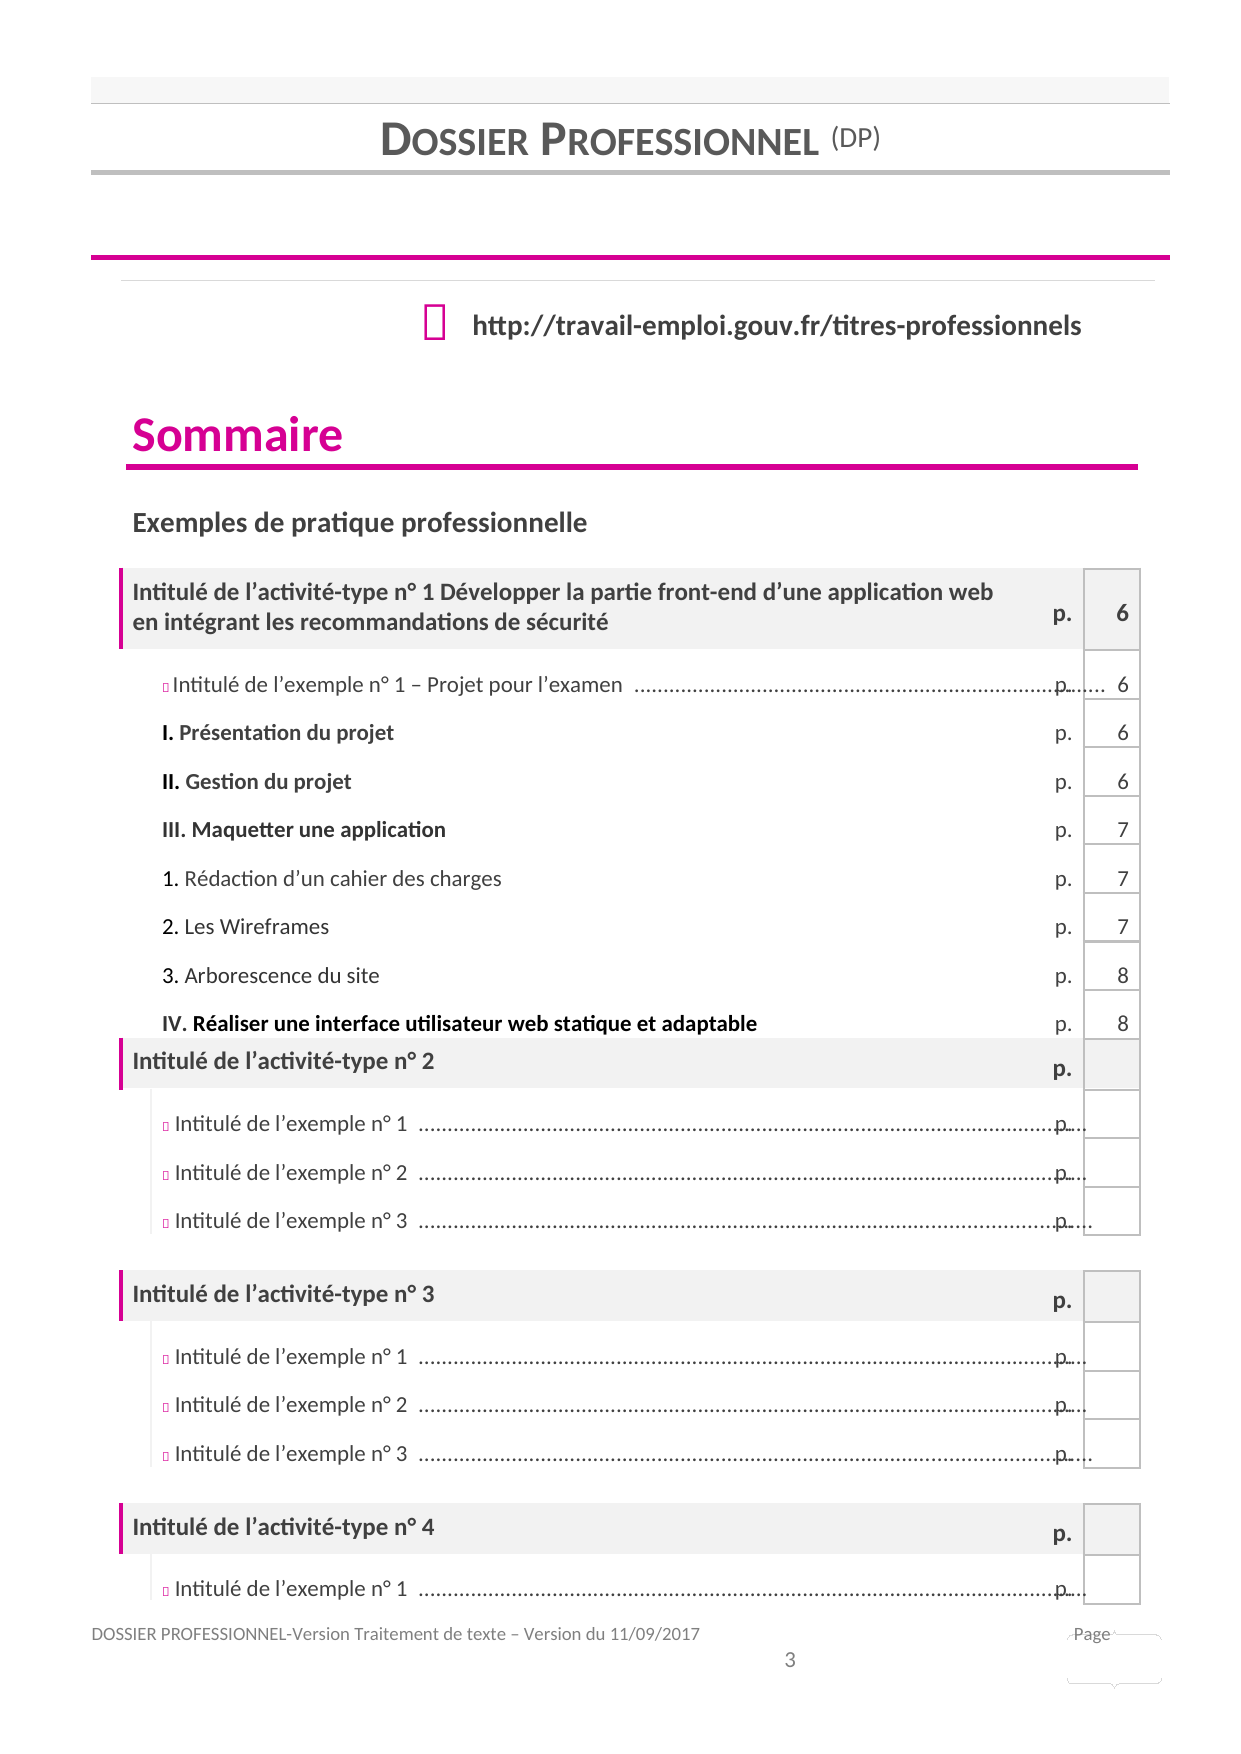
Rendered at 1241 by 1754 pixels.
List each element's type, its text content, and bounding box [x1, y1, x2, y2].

table_cell II. Gestion du projet [151, 746, 1037, 795]
table_cell [121, 1234, 151, 1270]
table_cell p. [1037, 649, 1083, 698]
table_cell 6 [1085, 570, 1139, 649]
table_cell p. [1037, 940, 1083, 989]
table_cell [1037, 1467, 1083, 1503]
table_cell [1084, 464, 1140, 568]
table_cell [121, 989, 151, 1037]
table_cell [121, 795, 151, 843]
table_cell 7 [1085, 845, 1139, 892]
table_cell [1084, 1469, 1140, 1503]
table_cell Intitulé de l’activité-type n° 2 [123, 1038, 1037, 1088]
table_cell 1. Rédaction d’un cahier des charges [151, 843, 1037, 892]
table_cell [1085, 1188, 1139, 1234]
table_cell p. [1037, 1270, 1083, 1321]
table_cell Exemples de pratique professionnelle [121, 464, 1083, 568]
table_cell http://travail-emploi.gouv.fr/titres-professionnels [461, 281, 1155, 355]
table_cell p. [1037, 989, 1083, 1037]
table_cell [121, 940, 151, 989]
table_cell [1085, 1272, 1139, 1321]
table_cell p. [1037, 892, 1083, 940]
table_cell p. [1037, 1186, 1083, 1234]
table_cell 6 [1085, 651, 1139, 698]
table_cell III. Maquetter une application [151, 795, 1037, 843]
table_cell p. [1037, 746, 1083, 795]
table_cell  Intitulé de l’exemple n° 1 p. [152, 1321, 1037, 1370]
table_cell  Intitulé de l’exemple n° 3 p [152, 1418, 1037, 1467]
table_cell p. [1037, 1089, 1083, 1137]
table_cell [121, 746, 151, 795]
table_cell [121, 1137, 150, 1186]
table_cell [1085, 1139, 1139, 1186]
table_cell  Intitulé de l’exemple n° 1 p. [152, 1089, 1037, 1137]
table_cell [1085, 1556, 1139, 1602]
table_cell  Intitulé de l’exemple n° 2 p. [152, 1137, 1037, 1186]
table_cell  Intitulé de l’exemple n° 3 p [152, 1186, 1037, 1234]
table_cell [121, 892, 151, 940]
table_cell  Intitulé de l’exemple n° 2 p. [152, 1370, 1037, 1418]
table_cell [121, 1186, 150, 1234]
table_cell [1085, 1091, 1139, 1137]
table_cell 6 [1085, 700, 1139, 746]
table_cell p. [1037, 1038, 1083, 1088]
table_cell p. [1037, 795, 1083, 843]
table_cell [121, 1090, 150, 1137]
table_cell [121, 1370, 150, 1418]
table_cell Intitulé de l’activité-type n° 3 [123, 1270, 1037, 1321]
table_cell [1084, 1236, 1140, 1270]
table_cell 6 [1085, 748, 1139, 795]
table_cell [121, 1467, 151, 1503]
table_cell [121, 698, 151, 746]
table_cell [121, 1554, 151, 1602]
table_cell [1085, 1372, 1139, 1418]
table_cell 3. Arborescence du site [151, 940, 1037, 989]
table_cell p. [1037, 1418, 1083, 1467]
table_cell [1085, 1040, 1139, 1088]
table_cell 8 [1085, 991, 1139, 1037]
table_cell p. [1037, 1137, 1083, 1186]
table_cell p. [1037, 1321, 1083, 1370]
table_cell [1085, 1323, 1139, 1370]
table_cell p. [1037, 843, 1083, 892]
table_cell p. [1037, 1503, 1083, 1554]
table_cell 8 [1085, 943, 1139, 989]
table_cell p. [1037, 698, 1083, 746]
table_cell IV. Réaliser une interface utilisateur web statique et adaptable [151, 989, 1037, 1037]
table_cell [151, 1234, 1037, 1270]
table_cell Intitulé de l’activité-type n° 1 Développer la partie front-end d’une application web en intégrant les recommandations de sécurité [123, 568, 1037, 649]
table_cell [121, 1321, 150, 1370]
table_cell [121, 649, 151, 698]
table_cell I. Présentation du projet [151, 698, 1037, 746]
table_cell [121, 1418, 150, 1467]
table_cell [1085, 1505, 1139, 1554]
table_cell [1037, 1234, 1083, 1270]
table_cell [151, 1467, 1037, 1503]
table_cell 2. Les Wireframes [151, 892, 1037, 940]
table_cell Intitulé de l’activité-type n° 4 [123, 1503, 1037, 1554]
table_cell 7 [1085, 894, 1139, 940]
table_cell p. [1037, 568, 1083, 649]
table_cell  Intitulé de l’exemple n° 1 p. [151, 1554, 1037, 1602]
table_cell  [121, 281, 461, 355]
table_cell [121, 843, 151, 892]
table_cell [1085, 1420, 1139, 1467]
table_cell 7 [1085, 797, 1139, 843]
table_header Sommaire [121, 397, 1140, 464]
table_cell  Intitulé de l’exemple n° 1 – Projet pour l’examen [151, 649, 1037, 698]
table_cell p. [1037, 1370, 1083, 1418]
table_cell p. [1037, 1554, 1083, 1602]
